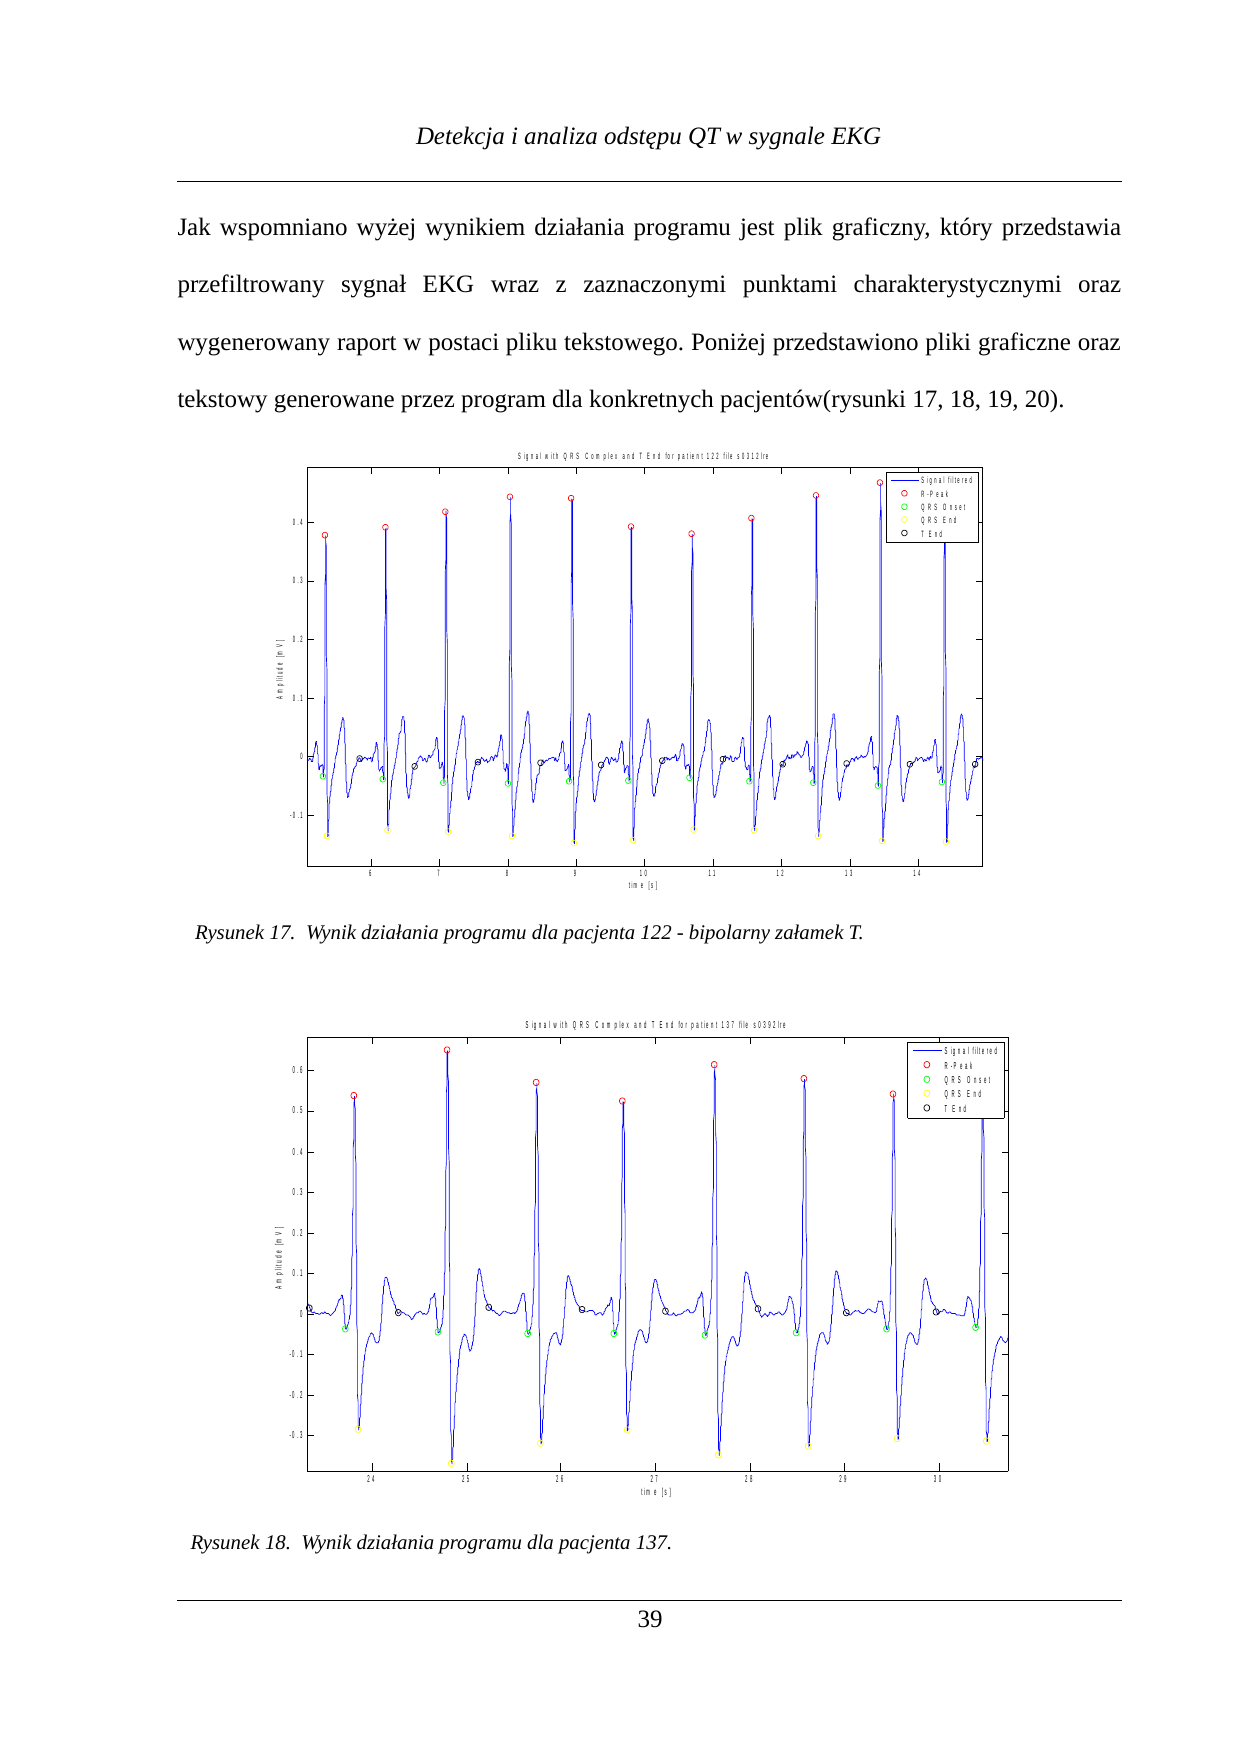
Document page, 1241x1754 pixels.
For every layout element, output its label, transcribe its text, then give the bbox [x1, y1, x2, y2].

text Jak wspomniano wyżej wynikiem działania programu jest plik graficzny, który przedstawia przefiltrowany sygnał EKG wraz z zaznaczonymi punktami charakterystycznymi oraz wygenerowany raport w postaci pliku tekstowego. Poniżej przedstawiono pliki graficzne oraz tekstowy generowane przez program dla konkretnych pacjentów(rysunki 17, 18, 19, 20). [177, 212, 1122, 413]
text Rysunek 18. Wynik działania programu dla pacjenta 137. [190, 1096, 1095, 1554]
text Rysunek 17. Wynik działania programu dla pacjenta 122 - bipolarny załamek T. [195, 459, 1111, 944]
